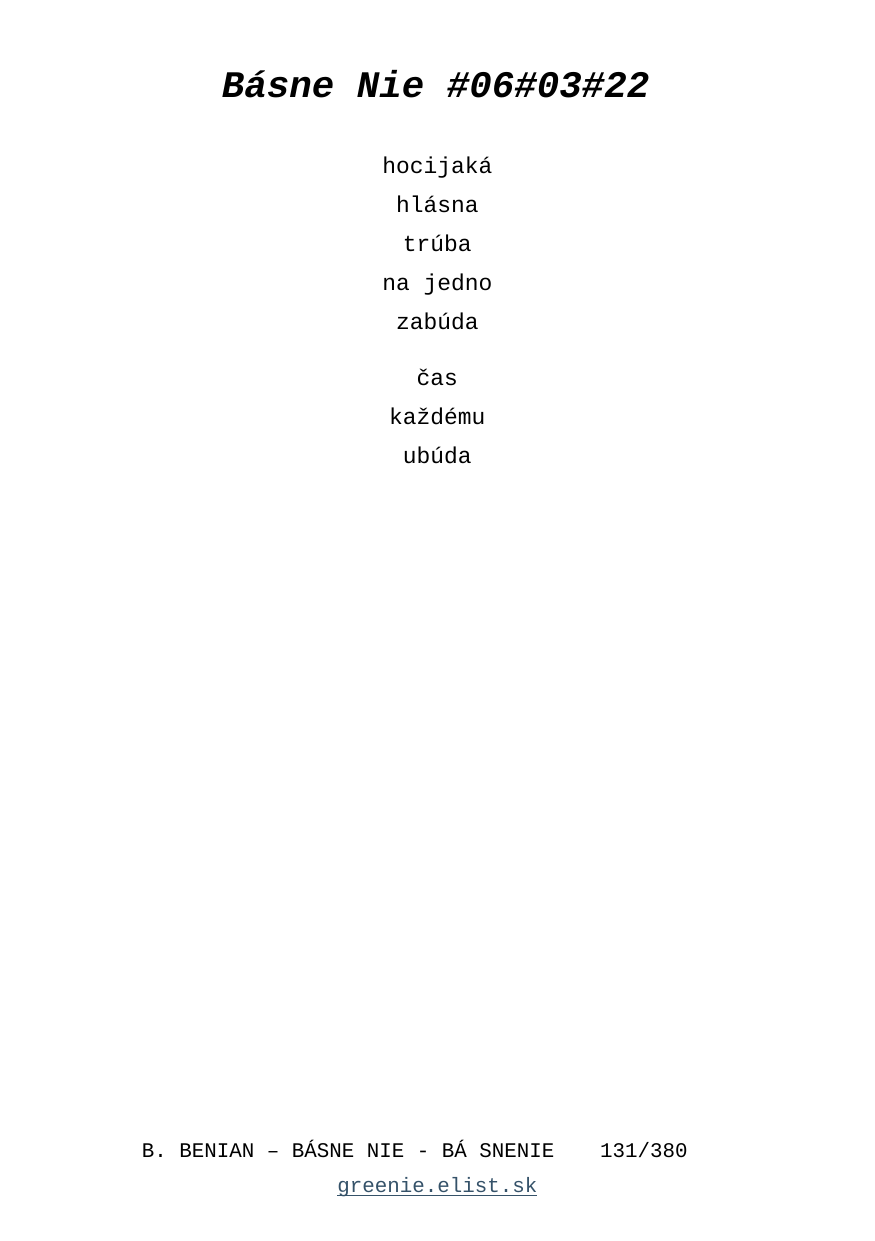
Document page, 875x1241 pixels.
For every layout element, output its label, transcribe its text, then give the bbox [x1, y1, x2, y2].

text hocijaká hlásna trúba na jedno zabúda [41, 155, 833, 336]
subtitle Básne Nie #06#03#22 [41, 66, 833, 109]
text čas každému ubúda [41, 367, 833, 470]
